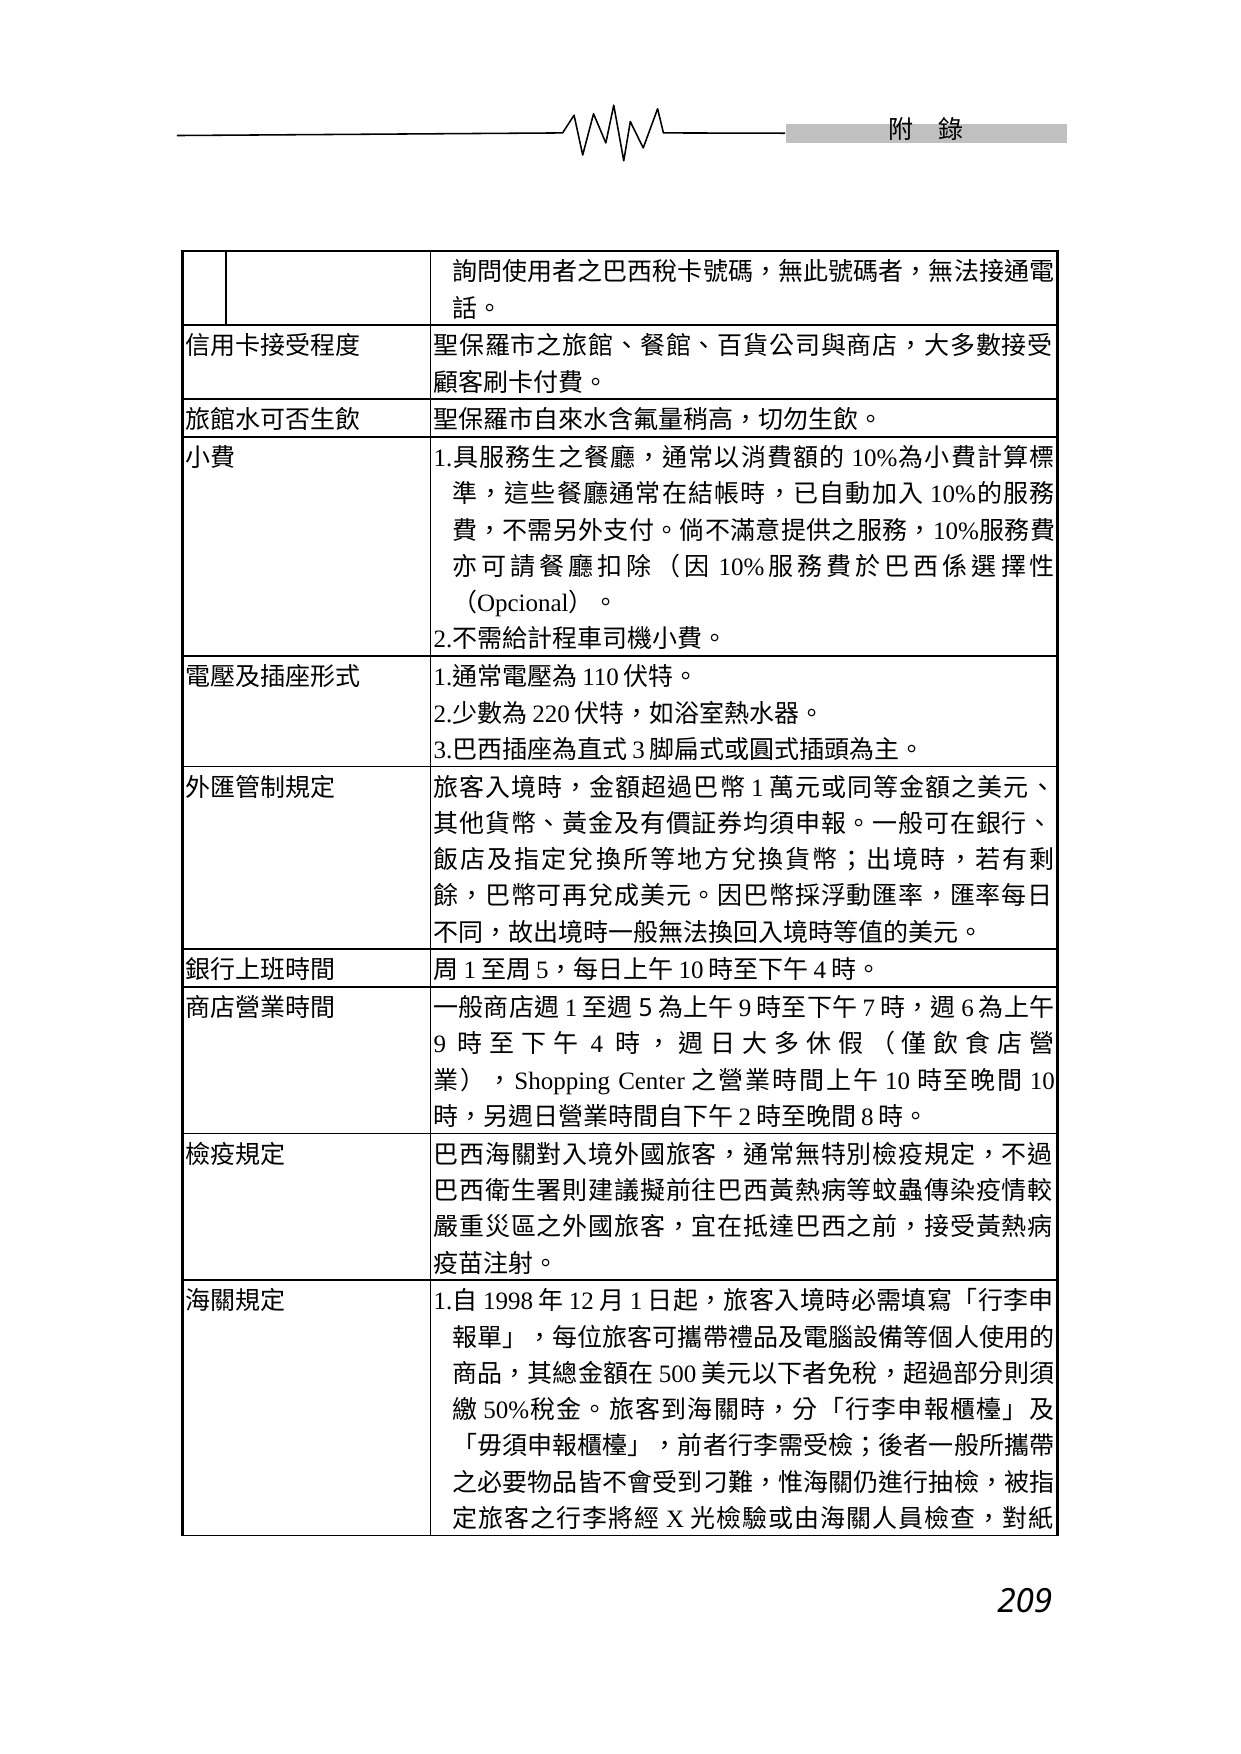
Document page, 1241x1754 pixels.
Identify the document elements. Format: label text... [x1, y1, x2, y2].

table_cell [184, 252, 225, 324]
table_cell 商店營業時間 [184, 988, 430, 1133]
table_cell 詢問使用者之巴西稅卡號碼，無此號碼者，無法接通電話。 [431, 252, 1056, 324]
table_cell 1.具服務生之餐廳，通常以消費額的10%為小費計算標準，這些餐廳通常在結帳時，已自動加入10%的服務費，不需另外支付。倘不滿意提供之服務，10%服務費亦可請餐廳扣除（因10%服務費於巴西係選擇性（Opcional）。 2.不需給計程車司機小費。 [431, 438, 1056, 655]
table_cell 外匯管制規定 [184, 767, 430, 948]
table_cell 海關規定 [184, 1281, 430, 1534]
table_cell 一般商店週1至週5為上午9時至下午7時，週6為上午9時至下午4時，週日大多休假（僅飲食店營業），Shopping Center之營業時間上午10時至晚間10時，另週日營業時間自下午2時至晚間8時。 [431, 988, 1056, 1133]
table_cell 旅館水可否生飲 [184, 400, 430, 436]
table_cell 銀行上班時間 [184, 950, 430, 986]
table_cell 周1至周5，每日上午10時至下午4時。 [431, 950, 1056, 986]
table_cell 電壓及插座形式 [184, 657, 430, 766]
table_cell 旅客入境時，金額超過巴幣1萬元或同等金額之美元、其他貨幣、黃金及有價証券均須申報。一般可在銀行、飯店及指定兌換所等地方兌換貨幣；出境時，若有剩餘，巴幣可再兌成美元。因巴幣採浮動匯率，匯率每日不同，故出境時一般無法換回入境時等值的美元。 [431, 767, 1056, 948]
table_cell [227, 252, 430, 324]
table_cell 聖保羅市之旅館、餐館、百貨公司與商店，大多數接受顧客刷卡付費。 [431, 326, 1056, 398]
table_cell 巴西海關對入境外國旅客，通常無特別檢疫規定，不過巴西衛生署則建議擬前往巴西黃熱病等蚊蟲傳染疫情較嚴重災區之外國旅客，宜在抵達巴西之前，接受黃熱病疫苗注射。 [431, 1134, 1056, 1279]
table_cell 1.自1998年12月1日起，旅客入境時必需填寫「行李申報單」，每位旅客可攜帶禮品及電腦設備等個人使用的商品，其總金額在500美元以下者免稅，超過部分則須繳50%稅金。旅客到海關時，分「行李申報櫃檯」及「毋須申報櫃檯」，前者行李需受檢；後者一般所攜帶之必要物品皆不會受到刁難，惟海關仍進行抽檢，被指定旅客之行李將經X光檢驗或由海關人員檢查，對紙 [431, 1281, 1056, 1534]
table_cell 小費 [184, 438, 430, 655]
table_cell 檢疫規定 [184, 1134, 430, 1279]
table_cell 信用卡接受程度 [184, 326, 430, 398]
table_cell 1.通常電壓為110伏特。 2.少數為220伏特，如浴室熱水器。 3.巴西插座為直式3脚扁式或圓式插頭為主。 [431, 657, 1056, 766]
table_cell 聖保羅市自來水含氟量稍高，切勿生飲。 [431, 400, 1056, 436]
